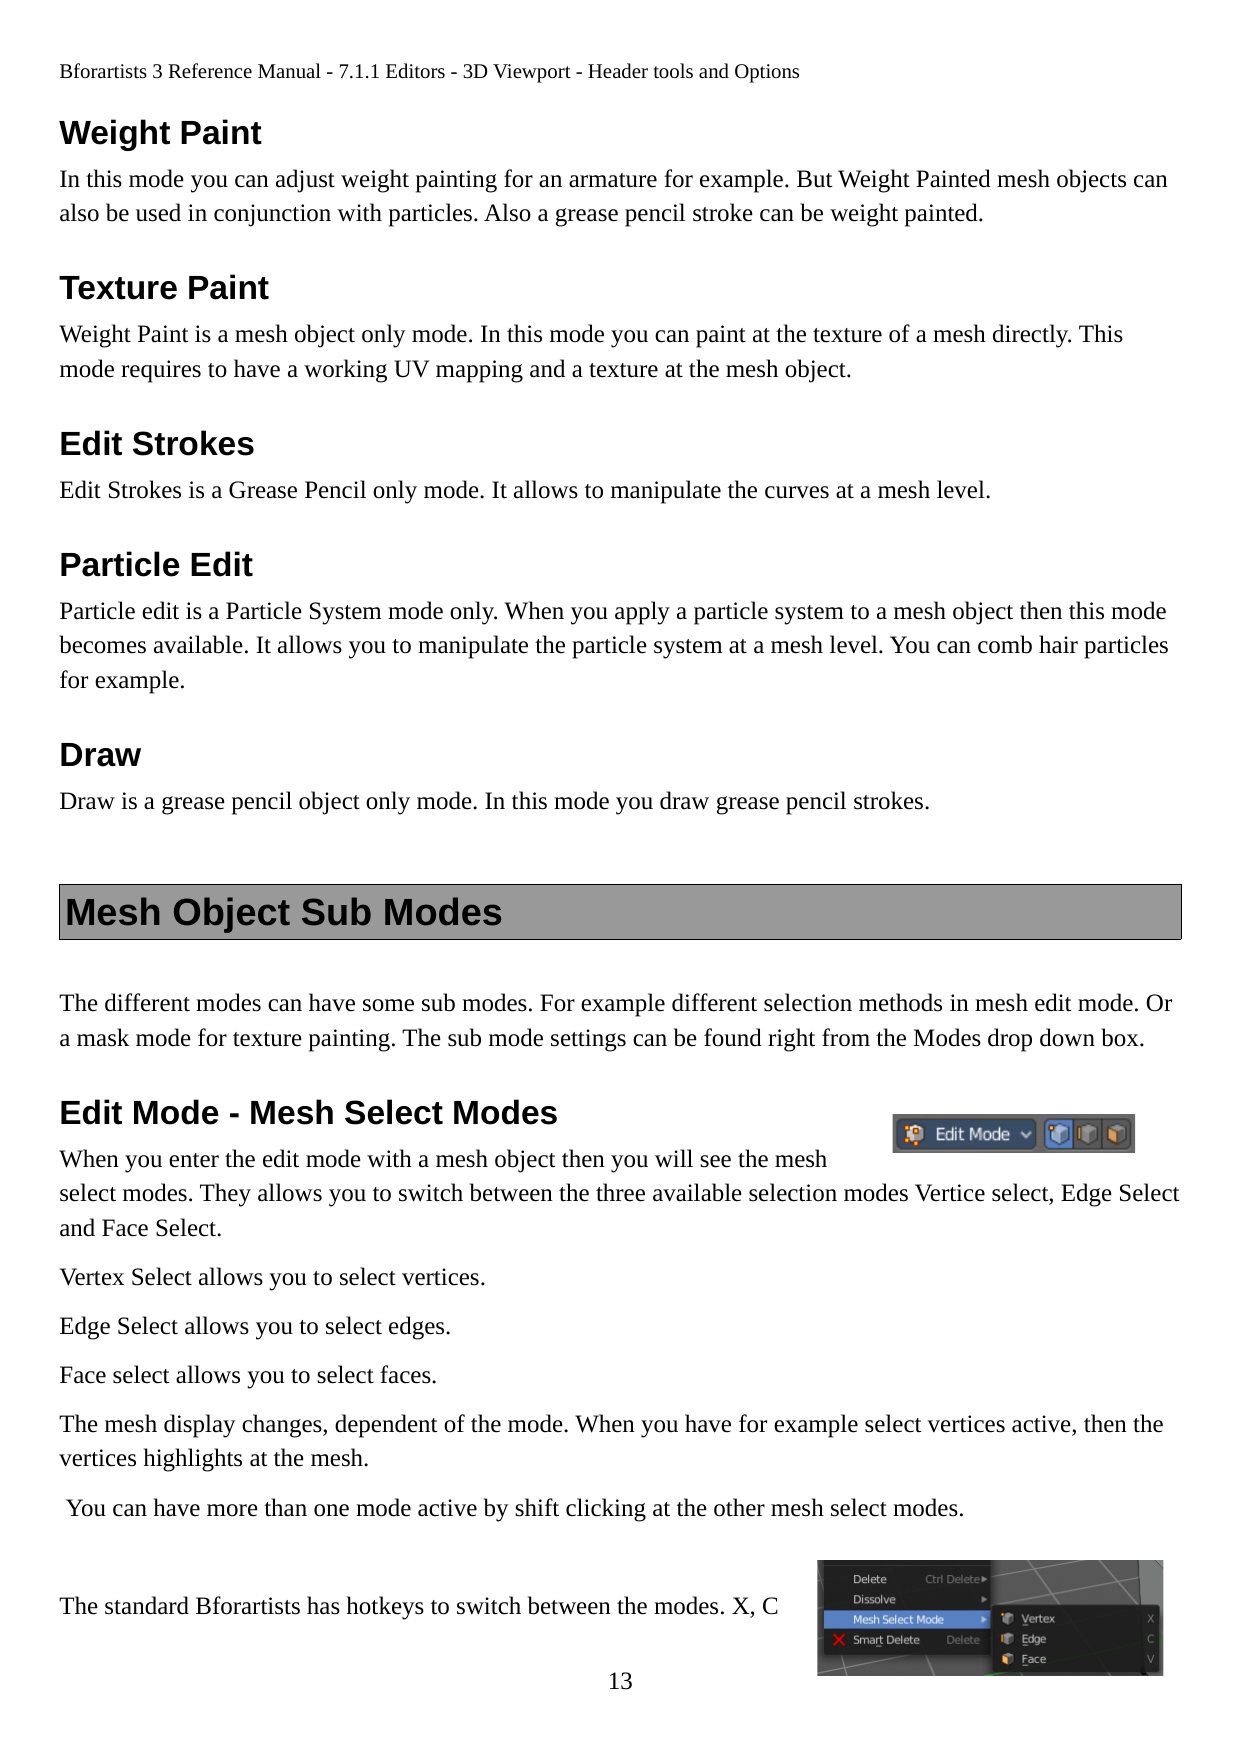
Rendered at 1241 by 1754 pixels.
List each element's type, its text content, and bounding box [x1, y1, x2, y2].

text When you enter the edit mode with a mesh object then you will see the mesh select modes. They allows you to switch between the three available selection modes Vertice select, Edge Select and Face Select. [59, 1144, 1181, 1242]
subtitle Particle Edit [59, 545, 1181, 583]
text Draw is a grease pencil object only mode. In this mode you draw grease pencil strokes. [59, 786, 1181, 814]
picture [892, 1114, 1136, 1153]
text You can have more than one mode active by shift clicking at the other mesh select modes. [59, 1493, 1181, 1521]
picture [817, 1560, 1164, 1676]
text The different modes can have some sub modes. For example different selection methods in mesh edit mode. Or a mask mode for texture painting. The sub mode settings can be found right from the Modes drop down box. [59, 988, 1181, 1052]
text The mesh display changes, dependent of the mode. When you have for example select vertices active, then the vertices highlights at the mesh. [59, 1409, 1181, 1472]
text Particle edit is a Particle System mode only. When you apply a particle system to a mesh object then this mode becomes available. It allows you to manipulate the particle system at a mesh level. You can comb hair particles for example. [59, 596, 1181, 693]
subtitle Weight Paint [59, 113, 1181, 151]
subtitle Edit Mode - Mesh Select Modes [59, 1093, 1181, 1131]
subtitle Texture Paint [59, 268, 1181, 307]
text Weight Paint is a mesh object only mode. In this mode you can paint at the texture of a mesh directly. This mode requires to have a working UV mapping and a texture at the mesh object. [59, 319, 1181, 382]
text Face select allows you to select faces. [59, 1360, 1181, 1389]
subtitle Edit Strokes [59, 424, 1181, 462]
text Edit Strokes is a Grease Pencil only mode. It allows to manipulate the curves at a mesh level. [59, 475, 1181, 503]
text The standard Bforartists has hotkeys to switch between the modes. X, C [59, 1591, 817, 1619]
text Vertex Select allows you to select vertices. [59, 1262, 1181, 1291]
text Edge Select allows you to select edges. [59, 1311, 1181, 1340]
subtitle Draw [59, 735, 1181, 773]
table_header Mesh Object Sub Modes [60, 885, 1181, 939]
text In this mode you can adjust weight painting for an armature for example. But Weight Painted mesh objects can also be used in conjunction with particles. Also a grease pencil stroke can be weight painted. [59, 164, 1181, 227]
